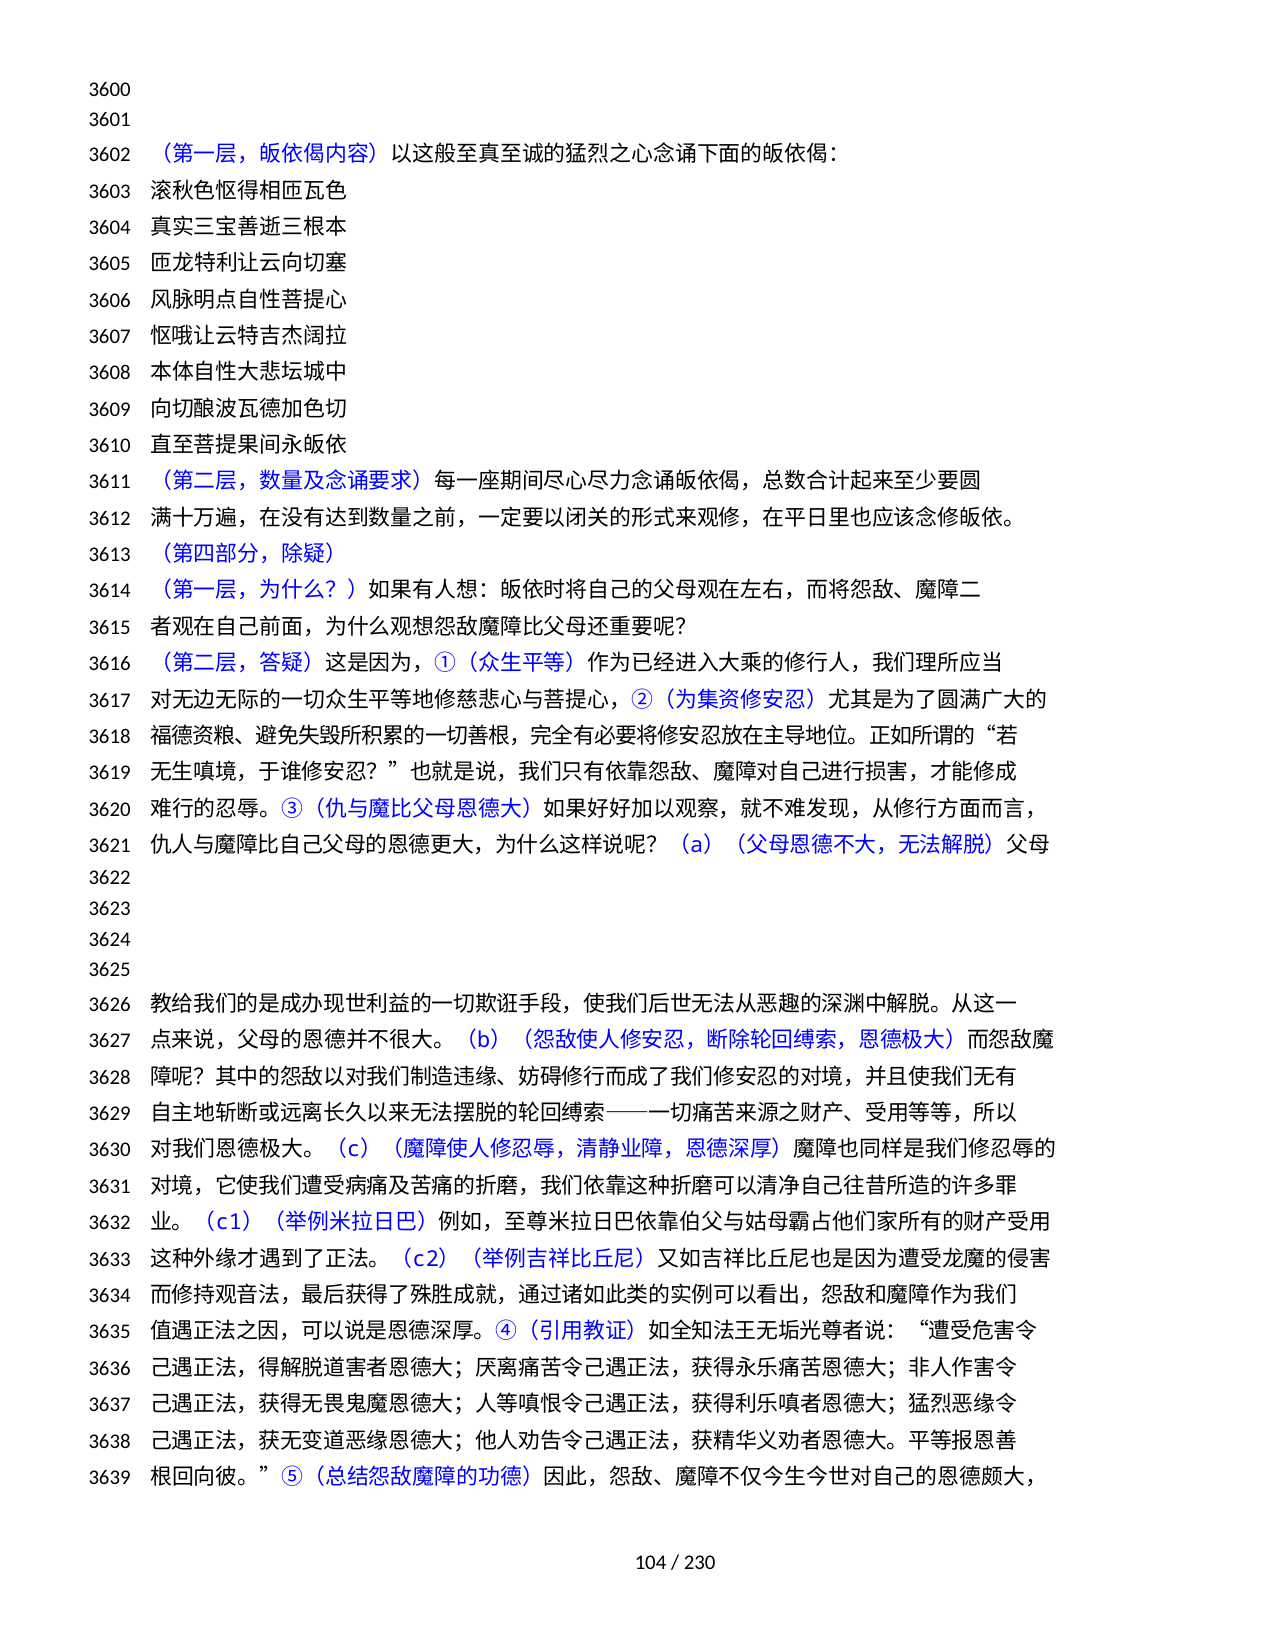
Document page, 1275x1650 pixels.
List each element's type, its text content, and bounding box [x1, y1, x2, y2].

text 业。（c1）（举例米拉日巴）例如，至尊米拉日巴依靠伯父与姑母霸占他们家所有的财产受用 [150, 1204, 1200, 1236]
text （第四部分，除疑） [150, 536, 1200, 568]
text 对无边无际的一切众生平等地修慈悲心与菩提心，②（为集资修安忍）尤其是为了圆满广大的 [150, 682, 1200, 713]
text 仇人与魔障比自己父母的恩德更大，为什么这样说呢？（a）（父母恩德不大，无法解脱）父母 [150, 827, 1200, 859]
text 自主地斩断或远离长久以来无法摆脱的轮回缚索——一切痛苦来源之财产、受用等等，所以 [150, 1095, 1200, 1127]
text 障呢？其中的怨敌以对我们制造违缘、妨碍修行而成了我们修安忍的对境，并且使我们无有 [150, 1059, 1200, 1090]
text 福德资粮、避免失毁所积累的一切善根，完全有必要将修安忍放在主导地位。正如所谓的“若 [150, 718, 1200, 749]
text 己遇正法，获无变道恶缘恩德大；他人劝告令己遇正法，获精华义劝者恩德大。平等报恩善 [150, 1423, 1200, 1454]
text 风脉明点自性菩提心 [150, 282, 1200, 313]
text （第一层，为什么？）如果有人想：皈依时将自己的父母观在左右，而将怨敌、魔障二 [150, 572, 1200, 604]
text 怄哦让云特吉杰阔拉 [150, 318, 1200, 350]
text 滚秋色怄得相匝瓦色 [150, 173, 1200, 204]
text 教给我们的是成办现世利益的一切欺诳手段，使我们后世无法从恶趣的深渊中解脱。从这一 [150, 986, 1200, 1018]
text 己遇正法，得解脱道害者恩德大；厌离痛苦令己遇正法，获得永乐痛苦恩德大；非人作害令 [150, 1350, 1200, 1382]
text 匝龙特利让云向切塞 [150, 245, 1200, 277]
text 直至菩提果间永皈依 [150, 427, 1200, 459]
text 这种外缘才遇到了正法。（c2）（举例吉祥比丘尼）又如吉祥比丘尼也是因为遭受龙魔的侵害 [150, 1241, 1200, 1272]
text 值遇正法之因，可以说是恩德深厚。④（引用教证）如全知法王无垢光尊者说：“遭受危害令 [150, 1313, 1200, 1345]
text 难行的忍辱。③（仇与魔比父母恩德大）如果好好加以观察，就不难发现，从修行方面而言， [150, 791, 1200, 822]
text 根回向彼。”⑤（总结怨敌魔障的功德）因此，怨敌、魔障不仅今生今世对自己的恩德颇大， [150, 1459, 1200, 1491]
text 满十万遍，在没有达到数量之前，一定要以闭关的形式来观修，在平日里也应该念修皈依。 [150, 500, 1200, 531]
text 真实三宝善逝三根本 [150, 209, 1200, 241]
text 对境，它使我们遭受病痛及苦痛的折磨，我们依靠这种折磨可以清净自己往昔所造的许多罪 [150, 1168, 1200, 1199]
text 者观在自己前面，为什么观想怨敌魔障比父母还重要呢？ [150, 609, 1200, 641]
text 无生嗔境，于谁修安忍？”也就是说，我们只有依靠怨敌、魔障对自己进行损害，才能修成 [150, 754, 1200, 786]
text 对我们恩德极大。（c）（魔障使人修忍辱，清静业障，恩德深厚）魔障也同样是我们修忍辱的 [150, 1131, 1200, 1163]
text 点来说，父母的恩德并不很大。（b）（怨敌使人修安忍，断除轮回缚索，恩德极大）而怨敌魔 [150, 1022, 1200, 1054]
text 向切酿波瓦德加色切 [150, 391, 1200, 422]
text （第二层，数量及念诵要求）每一座期间尽心尽力念诵皈依偈，总数合计起来至少要圆 [150, 463, 1200, 495]
text 己遇正法，获得无畏鬼魔恩德大；人等嗔恨令己遇正法，获得利乐嗔者恩德大；猛烈恶缘令 [150, 1386, 1200, 1418]
text （第一层，皈依偈内容）以这般至真至诚的猛烈之心念诵下面的皈依偈： [150, 136, 1200, 168]
text 本体自性大悲坛城中 [150, 354, 1200, 386]
text 而修持观音法，最后获得了殊胜成就，通过诸如此类的实例可以看出，怨敌和魔障作为我们 [150, 1277, 1200, 1309]
text （第二层，答疑）这是因为，①（众生平等）作为已经进入大乘的修行人，我们理所应当 [150, 645, 1200, 677]
